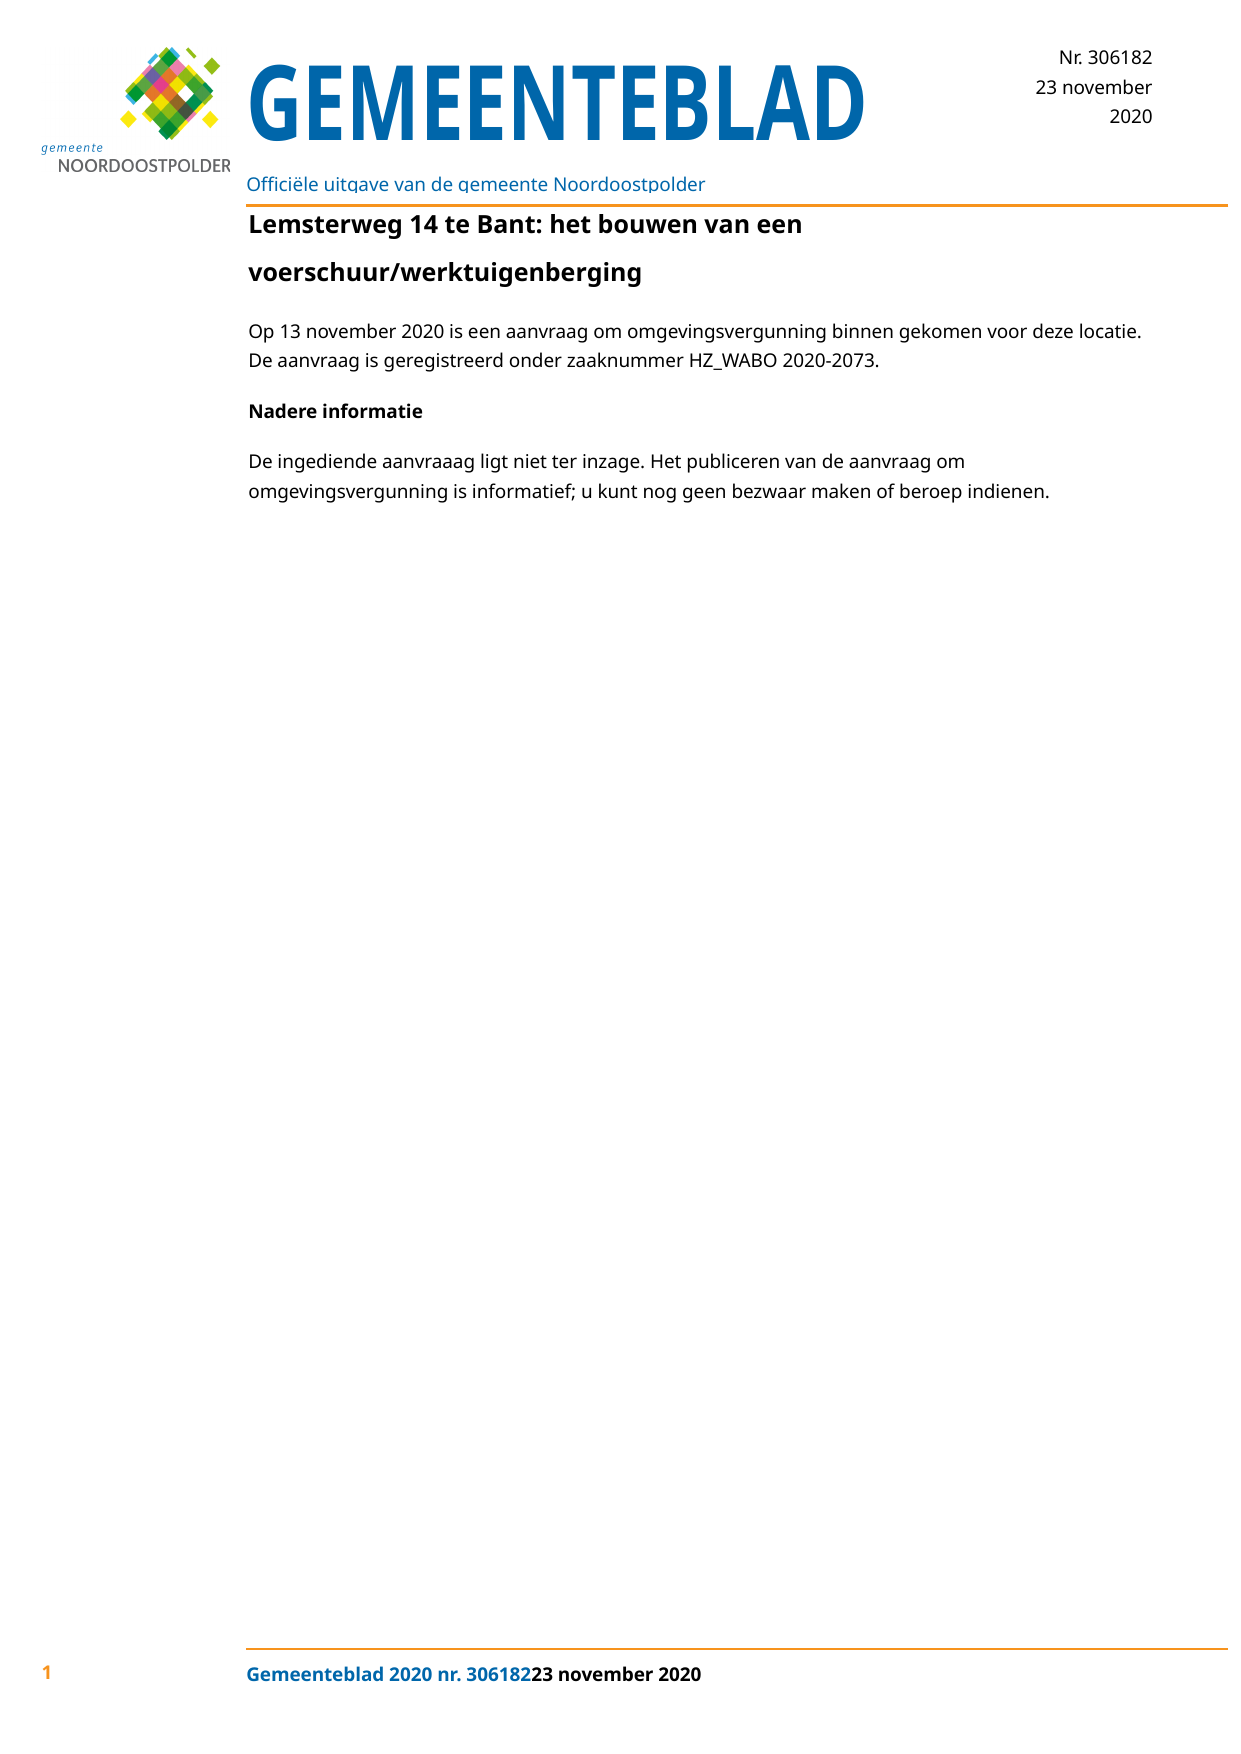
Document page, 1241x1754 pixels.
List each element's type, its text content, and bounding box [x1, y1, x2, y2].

text De ingediende aanvraaag ligt niet ter inzage. Het publiceren van de aanvraag om omgevingsvergunning is informatief; u kunt nog geen bezwaar maken of beroep indienen. [248, 448, 1152, 504]
picture [41, 47, 231, 172]
text Op 13 november 2020 is een aanvraag om omgevingsvergunning binnen gekomen voor deze locatie. De aanvraag is geregistreerd onder zaaknummer HZ_WABO 2020-2073. [248, 318, 1152, 373]
text Lemsterweg 14 te Bant: het bouwen van een voerschuur/werktuigenberging [248, 207, 1152, 288]
text Nadere informatie [248, 398, 1152, 424]
